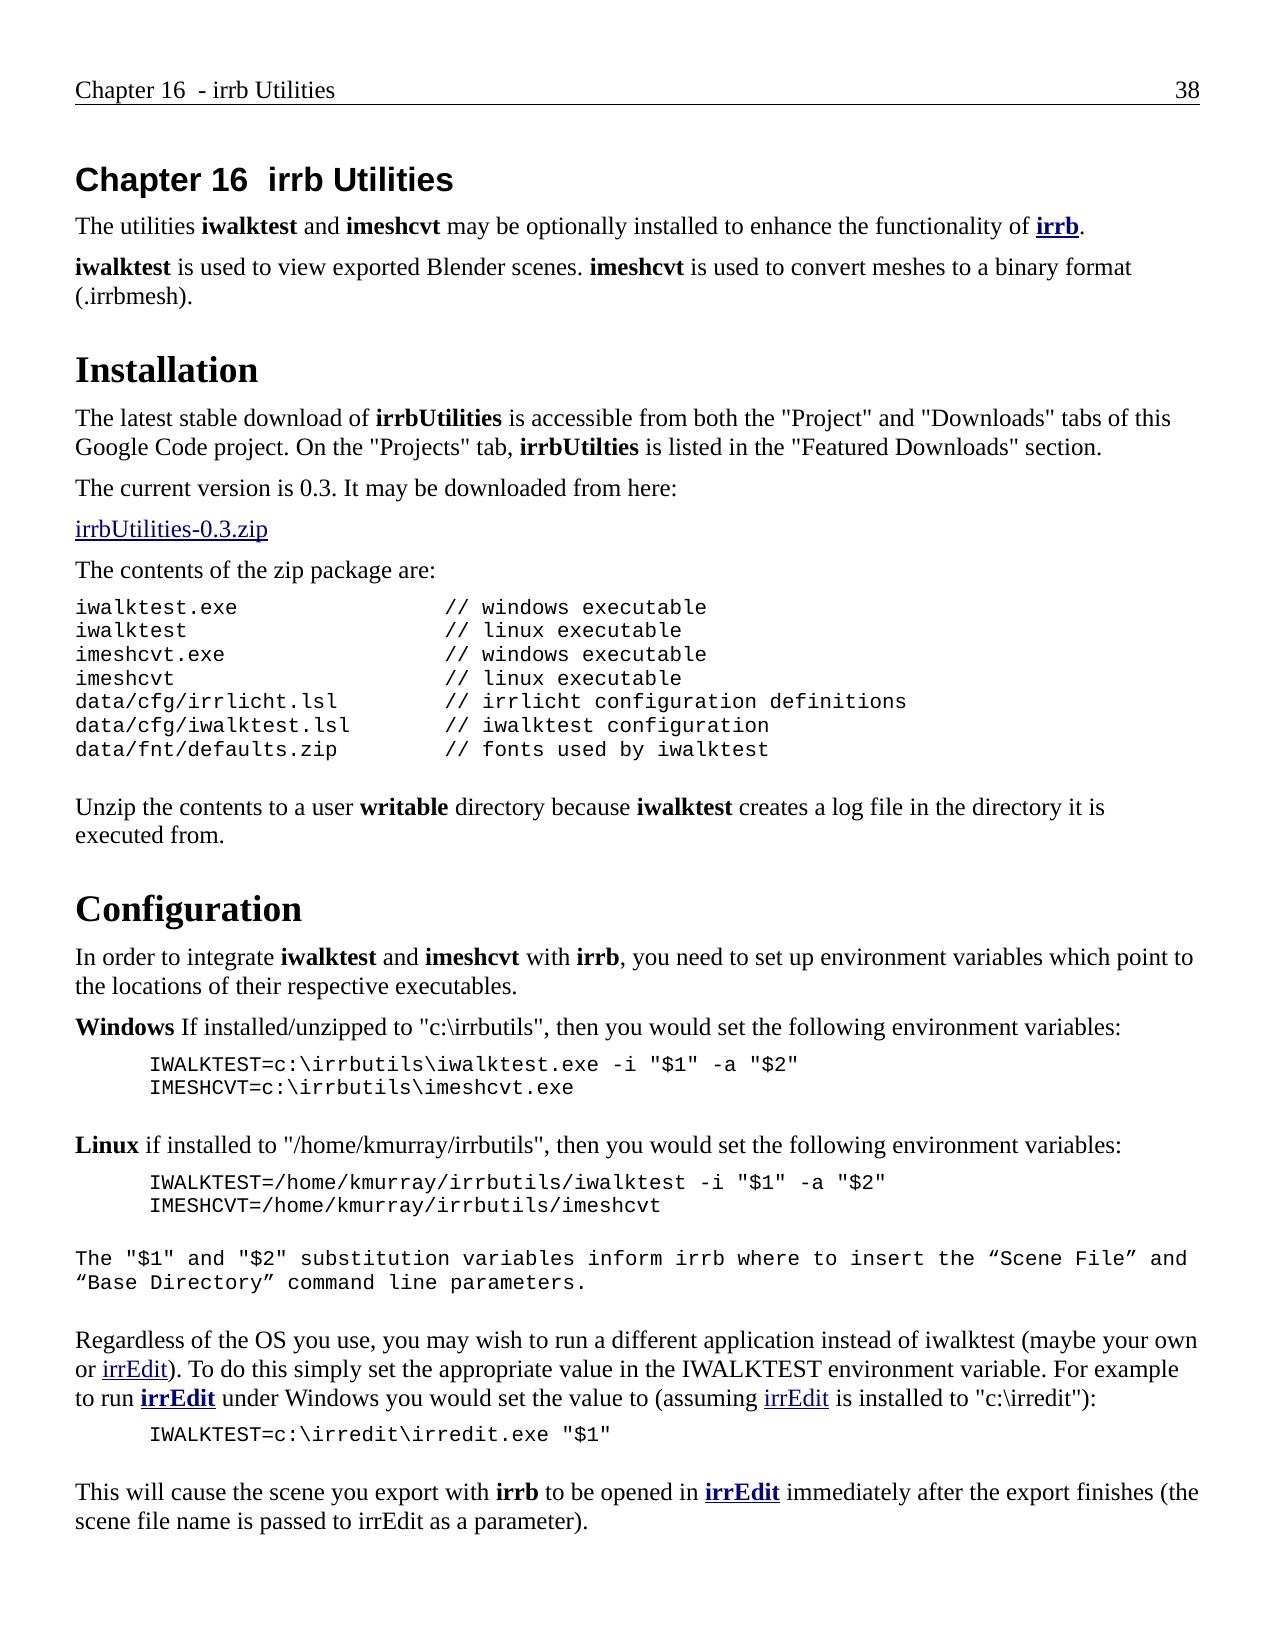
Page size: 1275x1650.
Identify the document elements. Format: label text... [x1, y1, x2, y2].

subtitle irrb Utilities [75, 160, 1200, 199]
text IWALKTEST=/home/kmurray/irrbutils/iwalktest -i "$1" -a "$2" [75, 1172, 1200, 1195]
text imeshcvt // linux executable [75, 668, 1200, 691]
text IMESHCVT=c:\irrbutils\imeshcvt.exe [75, 1077, 1200, 1101]
text The contents of the zip package are: [75, 556, 1200, 584]
text In order to integrate iwalktest and imeshcvt with irrb, you need to set up environment variables which point to the locations of their respective executables. [75, 942, 1200, 1000]
text The latest stable download of irrbUtilities is accessible from both the "Project" and "Downloads" tabs of this Google Code project. On the "Projects" tab, irrbUtilties is listed in the "Featured Downloads" section. [75, 403, 1200, 461]
text The "$1" and "$2" substitution variables inform irrb where to insert the “Scene File” and “Base Directory” command line parameters. [75, 1248, 1200, 1296]
text This will cause the scene you export with irrb to be opened in irrEdit immediately after the export finishes (the scene file name is passed to irrEdit as a parameter). [75, 1477, 1200, 1534]
text iwalktest is used to view exported Blender scenes. imeshcvt is used to convert meshes to a binary format (.irrbmesh). [75, 252, 1200, 310]
text IWALKTEST=c:\irrbutils\iwalktest.exe -i "$1" -a "$2" [75, 1054, 1200, 1077]
text iwalktest // linux executable [75, 620, 1200, 644]
text irrbUtilities-0.3.zip [75, 514, 1200, 543]
text iwalktest.exe // windows executable [75, 597, 1200, 620]
subtitle Installation [75, 347, 1200, 391]
text The current version is 0.3. It may be downloaded from here: [75, 473, 1200, 502]
text data/cfg/iwalktest.lsl // iwalktest configuration [75, 715, 1200, 739]
text The utilities iwalktest and imeshcvt may be optionally installed to enhance the functionality of irrb. [75, 211, 1200, 240]
text Unzip the contents to a user writable directory because iwalktest creates a log file in the directory it is executed from. [75, 792, 1200, 849]
text imeshcvt.exe // windows executable [75, 644, 1200, 668]
text IMESHCVT=/home/kmurray/irrbutils/imeshcvt [75, 1195, 1200, 1219]
subtitle Configuration [75, 887, 1200, 930]
text data/cfg/irrlicht.lsl // irrlicht configuration definitions [75, 691, 1200, 715]
text data/fnt/defaults.zip // fonts used by iwalktest [75, 739, 1200, 762]
text Windows If installed/unzipped to "c:\irrbutils", then you would set the following environment variables: [75, 1012, 1200, 1041]
text IWALKTEST=c:\irredit\irredit.exe "$1" [75, 1424, 1200, 1448]
text Linux if installed to "/home/kmurray/irrbutils", then you would set the following environment variables: [75, 1130, 1200, 1159]
text Regardless of the OS you use, you may wish to run a different application instead of iwalktest (maybe your own or irrEdit). To do this simply set the appropriate value in the IWALKTEST environment variable. For example to run irrEdit under Windows you would set the value to (assuming irrEdit is installed to "c:\irredit"): [75, 1325, 1200, 1411]
